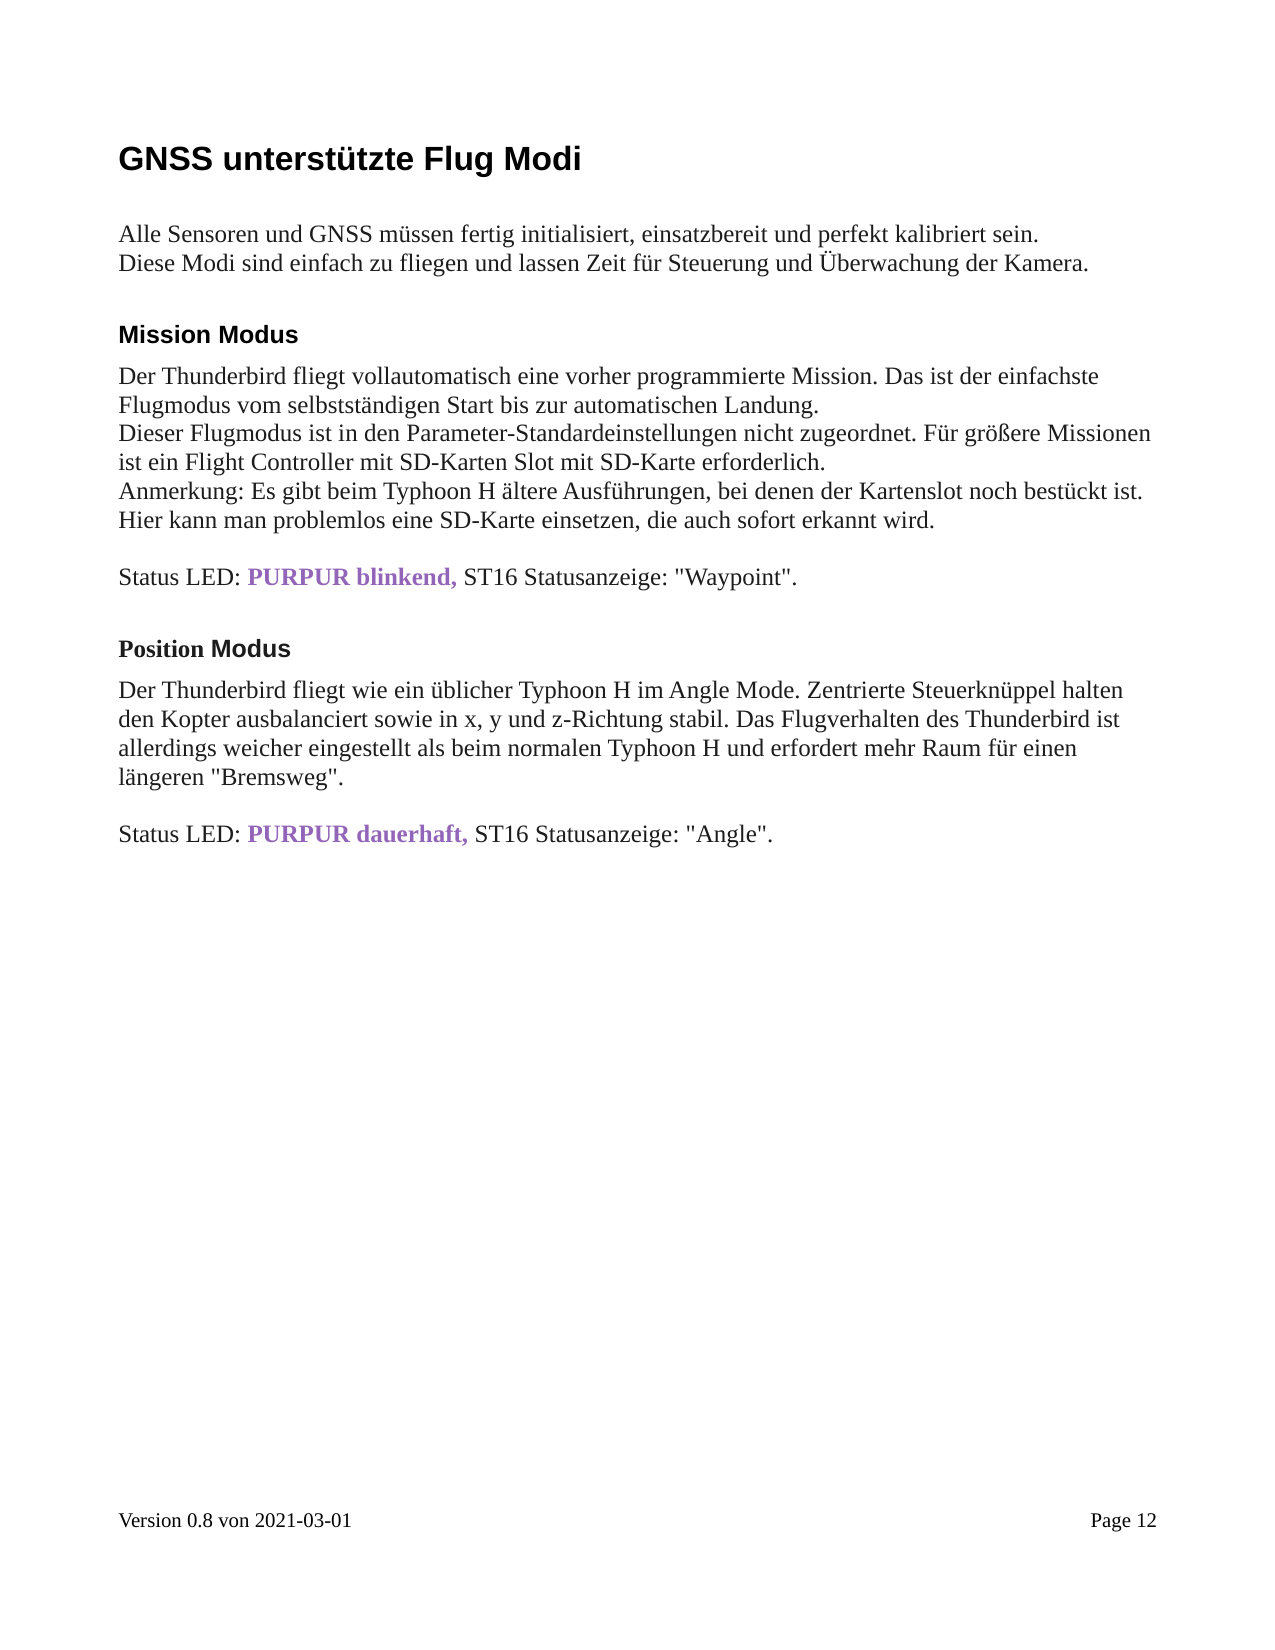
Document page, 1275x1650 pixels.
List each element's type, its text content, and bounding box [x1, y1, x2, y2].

text Status LED: PURPUR blinkend, ST16 Statusanzeige: "Waypoint". [118, 562, 1157, 591]
subtitle Mission Modus [118, 320, 1157, 348]
text Status LED: PURPUR dauerhaft, ST16 Statusanzeige: "Angle". [118, 819, 1157, 848]
text Alle Sensoren und GNSS müssen fertig initialisiert, einsatzbereit und perfekt kalibriert sein. [118, 219, 1157, 248]
subtitle GNSS unterstützte Flug Modi [118, 139, 1157, 178]
subtitle Position Modus [118, 606, 1157, 663]
text Der Thunderbird fliegt vollautomatisch eine vorher programmierte Mission. Das ist der einfachste Flugmodus vom selbstständigen Start bis zur automatischen Landung. [118, 361, 1157, 418]
text Der Thunderbird fliegt wie ein üblicher Typhoon H im Angle Mode. Zentrierte Steuerknüppel halten den Kopter ausbalanciert sowie in x, y und z-Richtung stabil. Das Flugverhalten des Thunderbird ist allerdings weicher eingestellt als beim normalen Typhoon H und erfordert mehr Raum für einen längeren "Bremsweg". [118, 676, 1157, 819]
text Diese Modi sind einfach zu fliegen und lassen Zeit für Steuerung und Überwachung der Kamera. [118, 248, 1157, 276]
text Anmerkung: Es gibt beim Typhoon H ältere Ausführungen, bei denen der Kartenslot noch bestückt ist. Hier kann man problemlos eine SD-Karte einsetzen, die auch sofort erkannt wird. [118, 476, 1157, 533]
text Dieser Flugmodus ist in den Parameter-Standardeinstellungen nicht zugeordnet. Für größere Missionen ist ein Flight Controller mit SD-Karten Slot mit SD-Karte erforderlich. [118, 418, 1157, 476]
